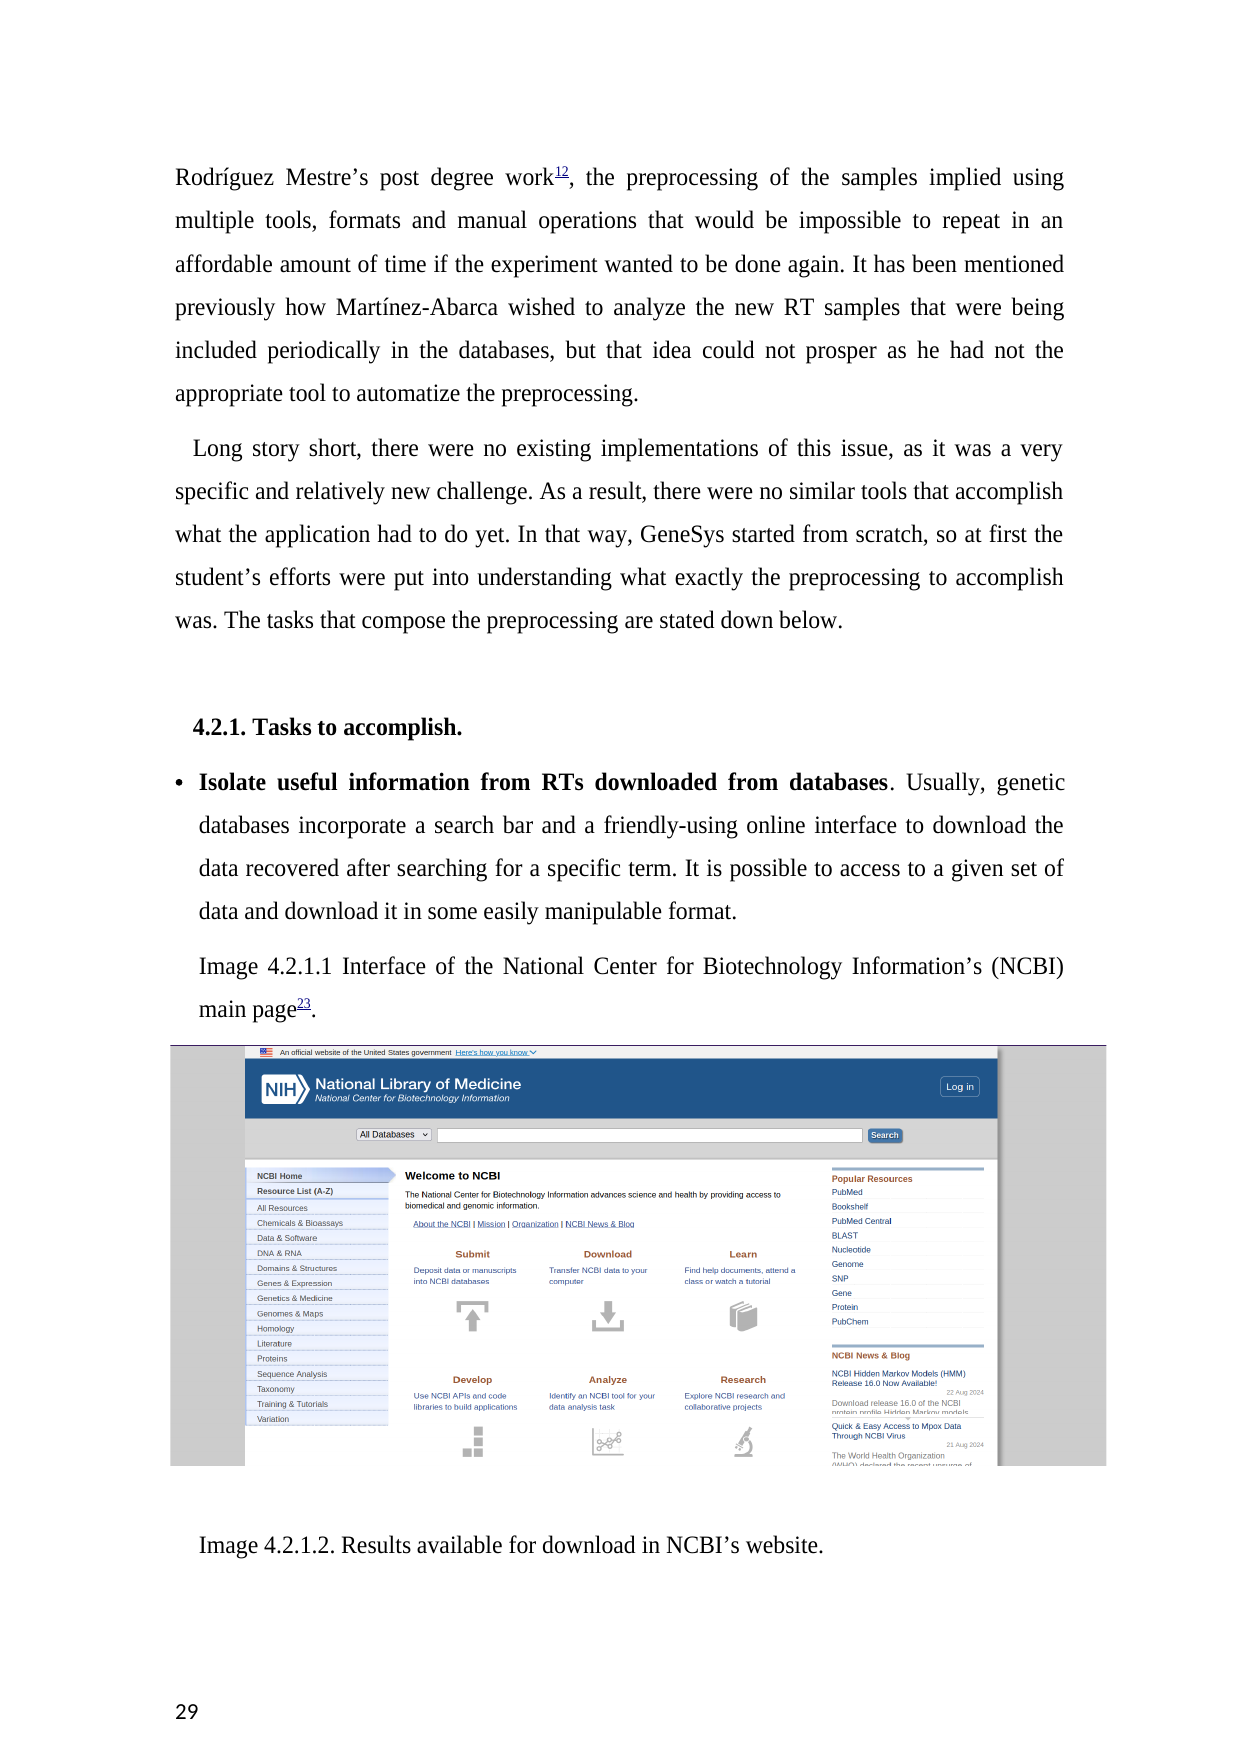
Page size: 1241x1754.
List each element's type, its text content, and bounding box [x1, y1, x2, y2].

list Image 4.2.1.2. Results available for download in NCBI’s website. [175, 1530, 1065, 1559]
text 4.2.1. Tasks to accomplish. [175, 712, 1065, 741]
list Isolate useful information from RTs downloaded from databases. Usually, genetic databases incorporate a search bar and a friendly-using online interface to download the data recovered after searching for a specific term. It is possible to access to a given set of data and download it in some easily manipulable format. [175, 767, 1065, 925]
text Long story short, there were no existing implementations of this issue, as it was a very specific and relatively new challenge. As a result, there were no similar tools that accomplish what the application had to do yet. In that way, GeneSys started from scratch, so at first the student’s efforts were put into understanding what exactly the preprocessing to accomplish was. The tasks that compose the preprocessing are stated down below. [175, 433, 1065, 634]
list Image 4.2.1.1 Interface of the National Center for Biotechnology Information’s (NCBI) main page23. [175, 951, 1065, 1023]
text Rodríguez Mestre’s post degree work12, the preprocessing of the samples implied using multiple tools, formats and manual operations that would be impossible to repeat in an affordable amount of time if the experiment wanted to be done again. It has been mentioned previously how Martínez-Abarca wished to analyze the new RT samples that were being included periodically in the databases, but that idea could not prosper as he had not the appropriate tool to automatize the preprocessing. [175, 162, 1065, 407]
picture [170, 1045, 1107, 1466]
